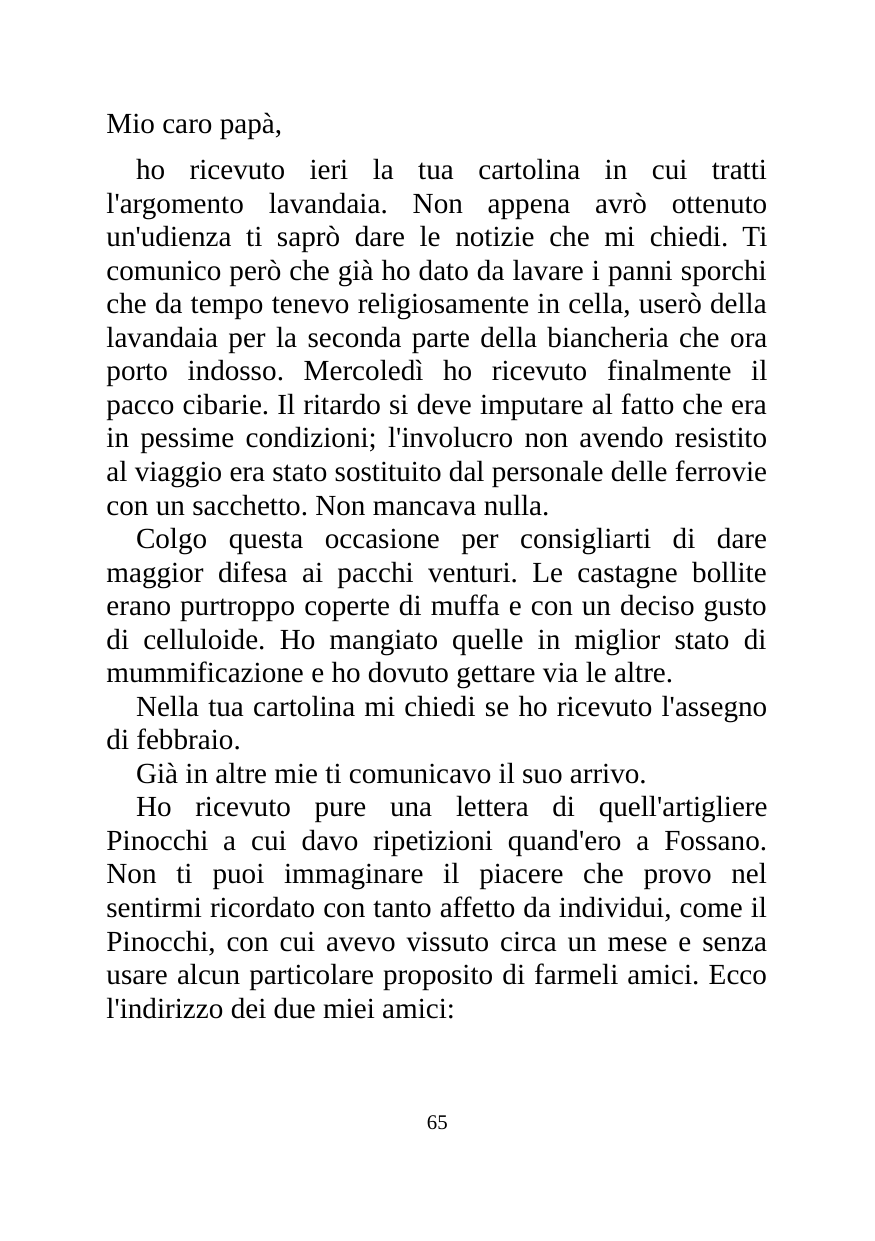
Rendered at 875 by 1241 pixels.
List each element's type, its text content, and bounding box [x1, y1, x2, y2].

text Ho ricevuto pure una lettera di quell'artigliere Pinocchi a cui davo ripetizioni quand'ero a Fossano. Non ti puoi immaginare il piacere che provo nel sentirmi ricordato con tanto affetto da individui, come il Pinocchi, con cui avevo vissuto circa un mese e senza usare alcun particolare proposito di farmeli amici. Ecco l'indirizzo dei due miei amici: [106, 789, 768, 1024]
text Nella tua cartolina mi chiedi se ho ricevuto l'assegno di febbraio. [106, 689, 768, 756]
text Già in altre mie ti comunicavo il suo arrivo. [106, 756, 768, 789]
text ho ricevuto ieri la tua cartolina in cui tratti l'argomento lavandaia. Non appena avrò ottenuto un'udienza ti saprò dare le notizie che mi chiedi. Ti comunico però che già ho dato da lavare i panni sporchi che da tempo tenevo religiosamente in cella, userò della lavandaia per la seconda parte della biancheria che ora porto indosso. Mercoledì ho ricevuto finalmente il pacco cibarie. Il ritardo si deve imputare al fatto che era in pessime condizioni; l'involucro non avendo resistito al viaggio era stato sostituito dal personale delle ferrovie con un sacchetto. Non mancava nulla. [106, 152, 768, 521]
subtitle Mio caro papà, [106, 106, 768, 140]
text Colgo questa occasione per consigliarti di dare maggior difesa ai pacchi venturi. Le castagne bollite erano purtroppo coperte di muffa e con un deciso gusto di celluloide. Ho mangiato quelle in miglior stato di mummificazione e ho dovuto gettare via le altre. [106, 521, 768, 689]
